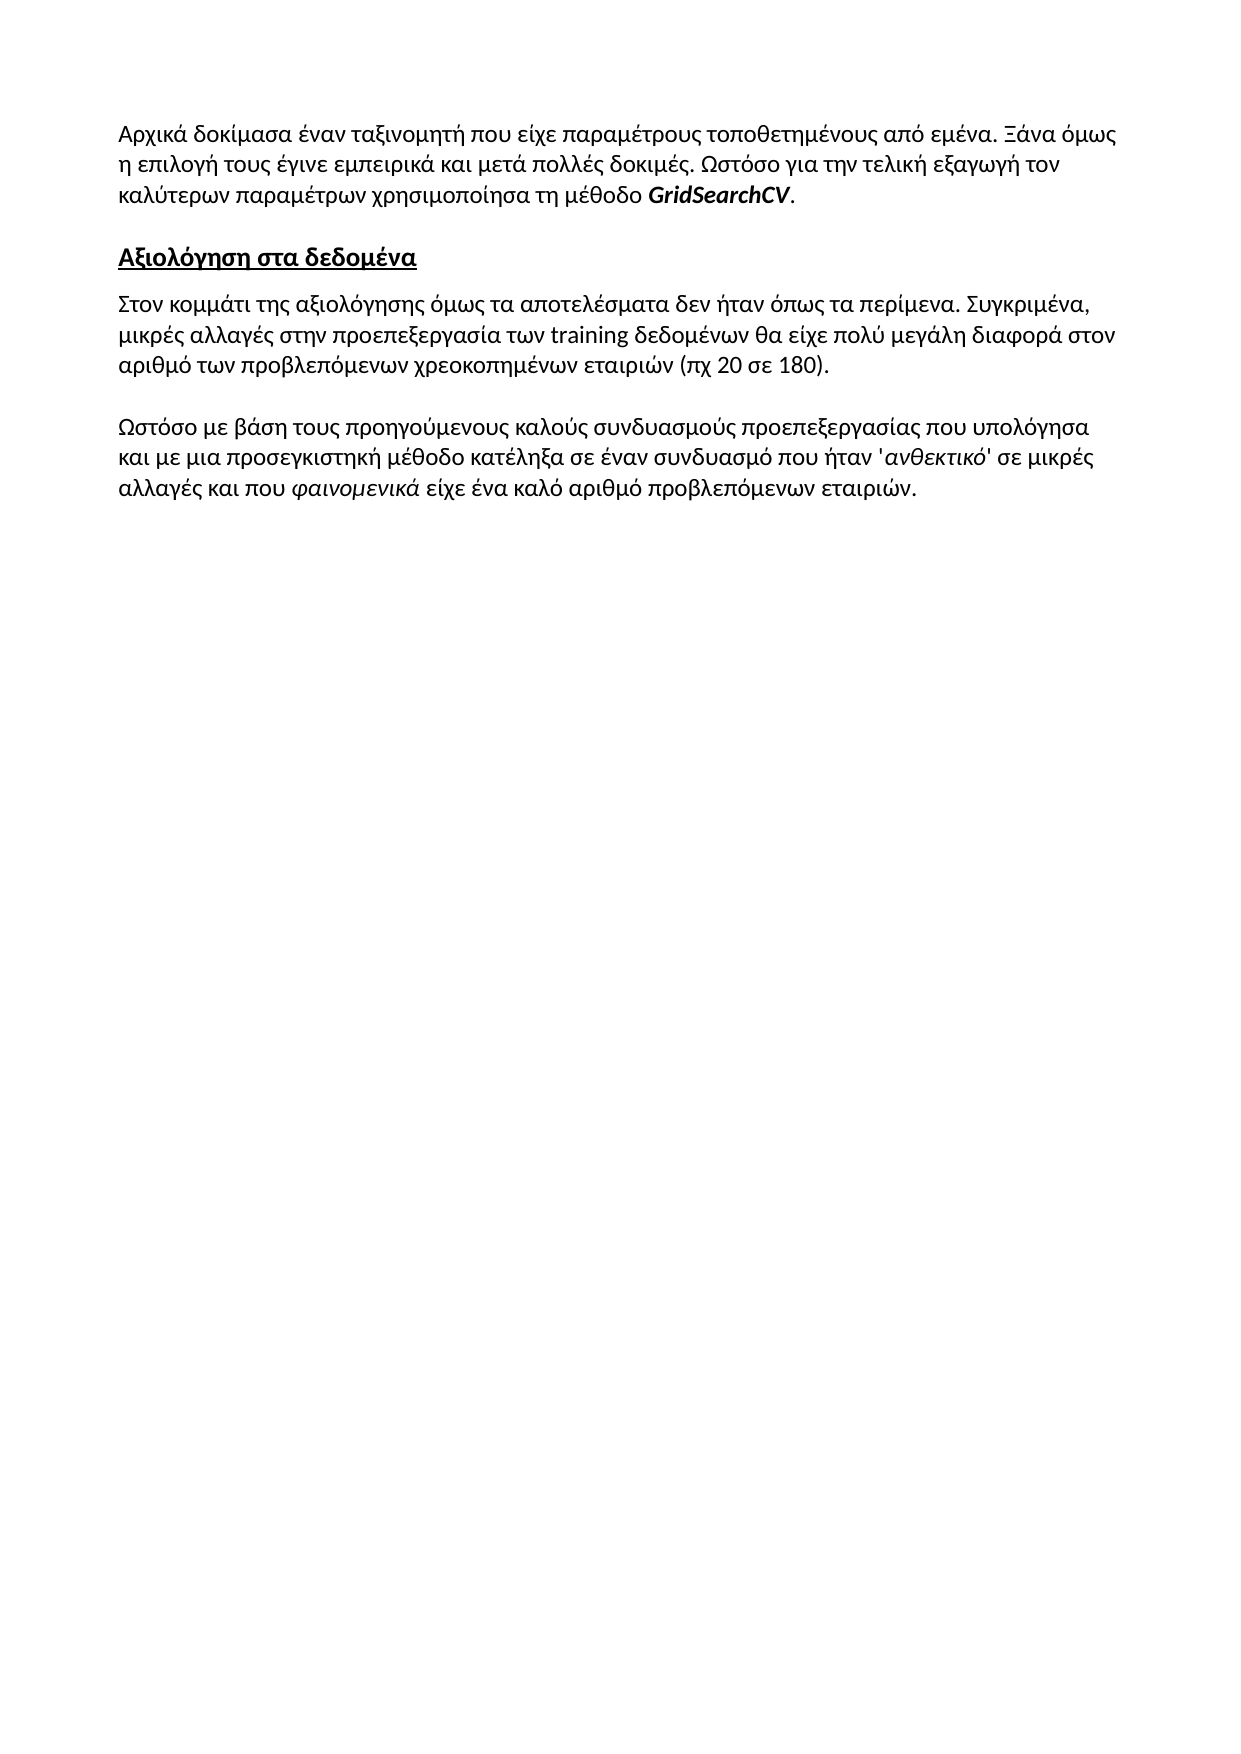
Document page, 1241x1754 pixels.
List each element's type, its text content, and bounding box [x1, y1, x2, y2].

text Αρχικά δοκίμασα έναν ταξινομητή που είχε παραμέτρους τοποθετημένους από εμένα. Ξάνα όμως η επιλογή τους έγινε εμπειρικά και μετά πολλές δοκιμές. Ωστόσο για την τελική εξαγωγή τον καλύτερων παραμέτρων χρησιμοποίησα τη μέθοδο GridSearchCV. [118, 118, 1122, 210]
text Ωστόσο με βάση τους προηγούμενους καλούς συνδυασμούς προεπεξεργασίας που υπολόγησα και με μια προσεγκιστηκή μέθοδο κατέληξα σε έναν συνδυασμό που ήταν 'ανθεκτικό' σε μικρές αλλαγές και που φαινομενικά είχε ένα καλό αριθμό προβλεπόμενων εταιριών. [118, 411, 1122, 502]
text Στον κομμάτι της αξιολόγησης όμως τα αποτελέσματα δεν ήταν όπως τα περίμενα. Συγκριμένα, μικρές αλλαγές στην προεπεξεργασία των training δεδομένων θα είχε πολύ μεγάλη διαφορά στον αριθμό των προβλεπόμενων χρεοκοπημένων εταιριών (πχ 20 σε 180). [118, 288, 1122, 380]
text Αξιολόγηση στα δεδομένα [118, 240, 1122, 273]
